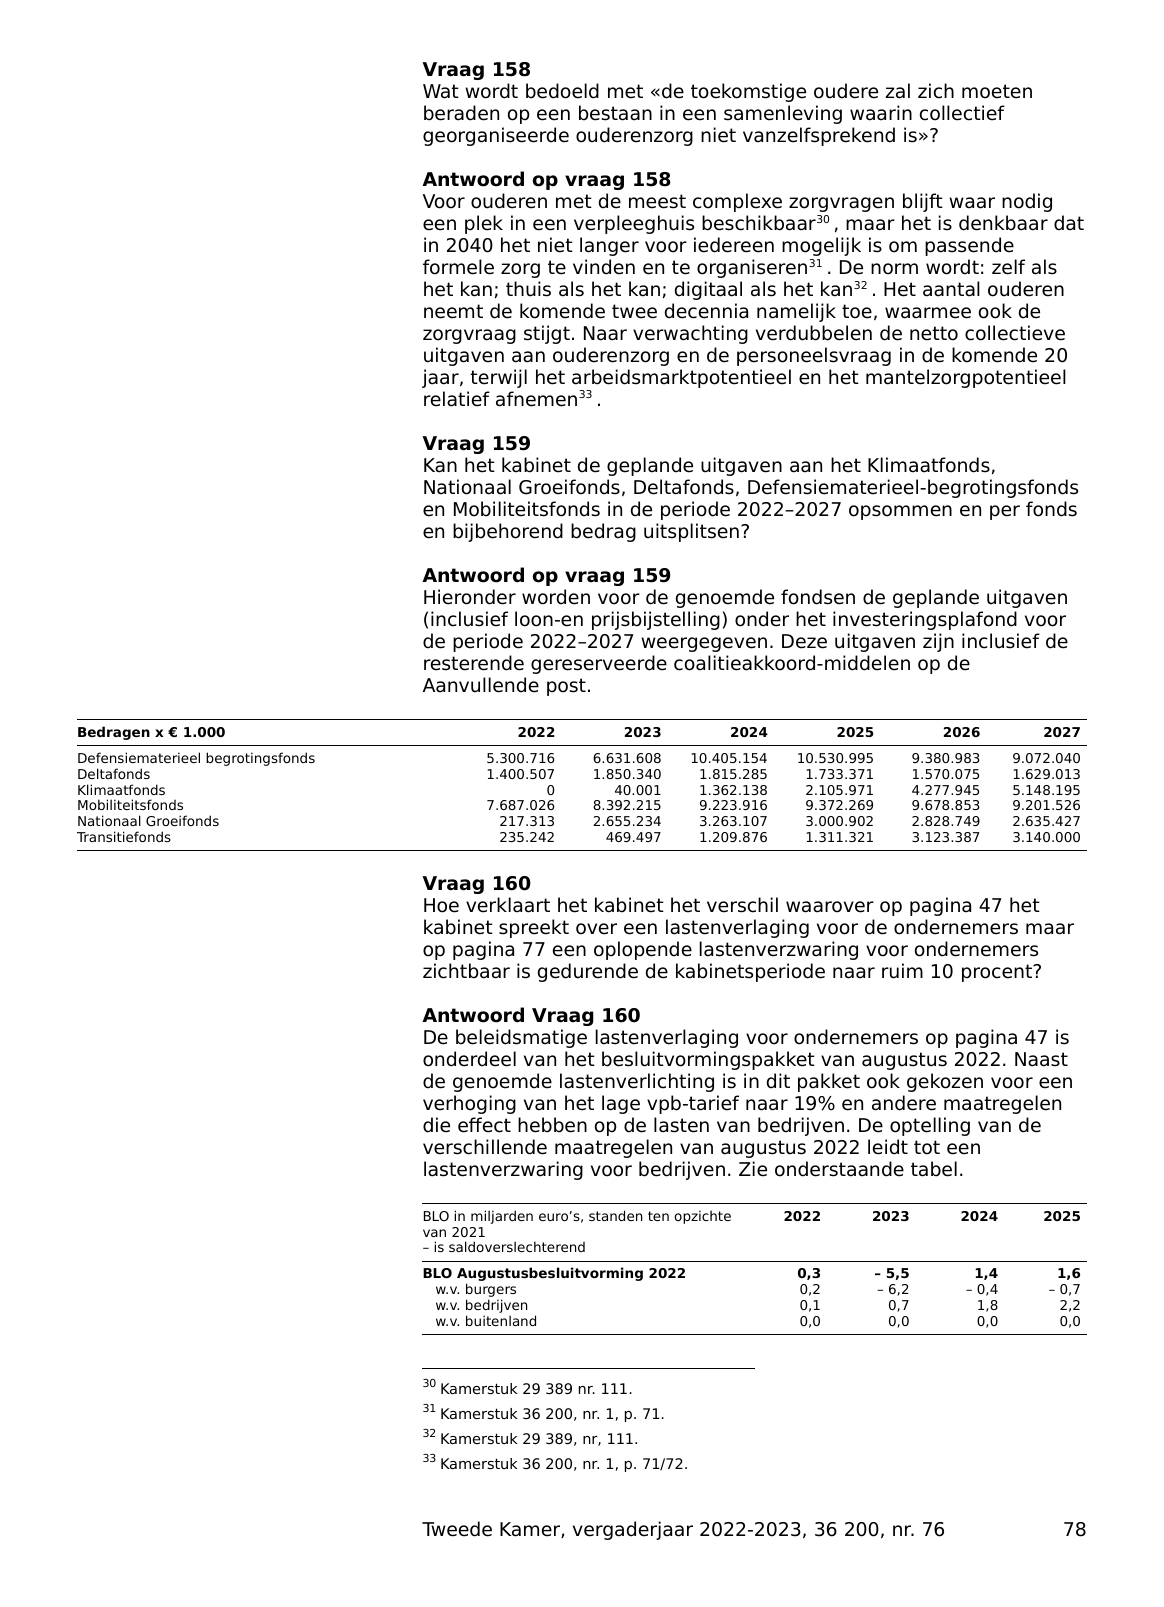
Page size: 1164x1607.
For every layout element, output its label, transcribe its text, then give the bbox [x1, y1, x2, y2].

subtitle Antwoord Vraag 160 [422, 1005, 1087, 1027]
table_cell – 0,4 [915, 1282, 1004, 1298]
table_cell 5.300.716 [455, 746, 561, 767]
table_header Bedragen x € 1.000 [77, 720, 455, 745]
table_header 2025 [774, 720, 880, 745]
table_cell 0,3 [738, 1262, 827, 1282]
table_cell 217.313 [455, 814, 561, 829]
text De beleidsmatige lastenverlaging voor ondernemers op pagina 47 is onderdeel van het besluitvormingspakket van augustus 2022. Naast de genoemde lastenverlichting is in dit pakket ook gekozen voor een verhoging van het lage vpb-tarief naar 19% en andere maatregelen die effect hebben op de lasten van bedrijven. De optelling van de verschillende maatregelen van augustus 2022 leidt tot een lastenverzwaring voor bedrijven. Zie onderstaande tabel. [422, 1027, 1087, 1181]
table_cell 1.850.340 [561, 767, 667, 782]
table_cell – 6,2 [827, 1282, 915, 1298]
table_cell 3.000.902 [774, 814, 880, 829]
table_header 2024 [915, 1204, 1004, 1261]
table_cell 8.392.215 [561, 798, 667, 814]
table_cell – 0,7 [1004, 1282, 1087, 1298]
table_cell 235.242 [455, 830, 561, 850]
table_cell 4.277.945 [880, 782, 986, 798]
subtitle Antwoord op vraag 159 [422, 565, 1087, 587]
table_cell 0,0 [827, 1314, 915, 1334]
table_header 2023 [561, 720, 667, 745]
table_cell 1.815.285 [667, 767, 773, 782]
table_cell 2.105.971 [774, 782, 880, 798]
table_header 2022 [738, 1204, 827, 1261]
table_cell 10.530.995 [774, 746, 880, 767]
table_cell Mobiliteitsfonds [77, 798, 455, 814]
table_header BLO in miljarden euro’s, standen ten opzichte van 2021 – is saldoverslechterend [422, 1204, 738, 1261]
text Kamerstuk 36 200, nr. 1, p. 71. [422, 1402, 1087, 1424]
table_cell 1.362.138 [667, 782, 773, 798]
text Hoe verklaart het kabinet het verschil waarover op pagina 47 het kabinet spreekt over een lastenverlaging voor de ondernemers maar op pagina 77 een oplopende lastenverzwaring voor ondernemers zichtbaar is gedurende de kabinetsperiode naar ruim 10 procent? [422, 895, 1087, 983]
table_cell 9.678.853 [880, 798, 986, 814]
table_cell Klimaatfonds [77, 782, 455, 798]
text Kan het kabinet de geplande uitgaven aan het Klimaatfonds, Nationaal Groeifonds, Deltafonds, Defensiematerieel-begrotingsfonds en Mobiliteitsfonds in de periode 2022–2027 opsommen en per fonds en bijbehorend bedrag uitsplitsen? [422, 455, 1087, 543]
table_cell 1.400.507 [455, 767, 561, 782]
table_cell 9.201.526 [986, 798, 1087, 814]
table_cell BLO Augustusbesluitvorming 2022 [422, 1262, 738, 1282]
table_cell 9.380.983 [880, 746, 986, 767]
table_cell 469.497 [561, 830, 667, 850]
table_cell 3.123.387 [880, 830, 986, 850]
table_cell 7.687.026 [455, 798, 561, 814]
table_cell w.v. bedrijven [422, 1298, 738, 1313]
table_cell 1,8 [915, 1298, 1004, 1313]
table_cell Transitiefonds [77, 830, 455, 850]
text Kamerstuk 29 389 nr. 111. [422, 1377, 1087, 1399]
table_cell 2.828.749 [880, 814, 986, 829]
table_cell 1.570.075 [880, 767, 986, 782]
table_cell – 5,5 [827, 1262, 915, 1282]
text Voor ouderen met de meest complexe zorgvragen blijft waar nodig een plek in een verpleeghuis beschikbaar, maar het is denkbaar dat in 2040 het niet langer voor iedereen mogelijk is om passende formele zorg te vinden en te organiseren. De norm wordt: zelf als het kan; thuis als het kan; digitaal als het kan. Het aantal ouderen neemt de komende twee decennia namelijk toe, waarmee ook de zorgvraag stijgt. Naar verwachting verdubbelen de netto collectieve uitgaven aan ouderenzorg en de personeelsvraag in de komende 20 jaar, terwijl het arbeidsmarktpotentieel en het mantelzorgpotentieel relatief afnemen. [422, 191, 1087, 411]
table_cell 1,6 [1004, 1262, 1087, 1282]
table_cell 6.631.608 [561, 746, 667, 767]
table_cell 9.372.269 [774, 798, 880, 814]
table_cell 0,0 [1004, 1314, 1087, 1334]
table_header 2024 [667, 720, 773, 745]
table_cell 1,4 [915, 1262, 1004, 1282]
text Hieronder worden voor de genoemde fondsen de geplande uitgaven (inclusief loon-en prijsbijstelling) onder het investeringsplafond voor de periode 2022–2027 weergegeven. Deze uitgaven zijn inclusief de resterende gereserveerde coalitieakkoord-middelen op de Aanvullende post. [422, 587, 1087, 697]
subtitle Vraag 158 [422, 59, 1087, 81]
table_cell 2.635.427 [986, 814, 1087, 829]
table_cell 40.001 [561, 782, 667, 798]
table_cell 1.629.013 [986, 767, 1087, 782]
table_header 2027 [986, 720, 1087, 745]
table_cell 1.311.321 [774, 830, 880, 850]
subtitle Vraag 160 [422, 873, 1087, 895]
table_cell 5.148.195 [986, 782, 1087, 798]
table_cell Defensiematerieel begrotingsfonds [77, 746, 455, 767]
table_cell 3.140.000 [986, 830, 1087, 850]
text Kamerstuk 36 200, nr. 1, p. 71/72. [422, 1452, 1087, 1474]
table_cell 0 [455, 782, 561, 798]
subtitle Vraag 159 [422, 433, 1087, 455]
table_cell Nationaal Groeifonds [77, 814, 455, 829]
table_cell 2,2 [1004, 1298, 1087, 1313]
table_cell w.v. burgers [422, 1282, 738, 1298]
table_cell 9.223.916 [667, 798, 773, 814]
table_cell w.v. buitenland [422, 1314, 738, 1334]
text Kamerstuk 29 389, nr, 111. [422, 1427, 1087, 1449]
table_cell 1.209.876 [667, 830, 773, 850]
table_header 2025 [1004, 1204, 1087, 1261]
table_cell 3.263.107 [667, 814, 773, 829]
table_cell 10.405.154 [667, 746, 773, 767]
text Wat wordt bedoeld met «de toekomstige oudere zal zich moeten beraden op een bestaan in een samenleving waarin collectief georganiseerde ouderenzorg niet vanzelfsprekend is»? [422, 81, 1087, 147]
table_header 2022 [455, 720, 561, 745]
table_header 2026 [880, 720, 986, 745]
subtitle Antwoord op vraag 158 [422, 169, 1087, 191]
table_cell 2.655.234 [561, 814, 667, 829]
table_cell 9.072.040 [986, 746, 1087, 767]
table_cell 0,1 [738, 1298, 827, 1313]
table_cell 0,7 [827, 1298, 915, 1313]
table_cell 0,0 [915, 1314, 1004, 1334]
table_cell 0,0 [738, 1314, 827, 1334]
table_cell 1.733.371 [774, 767, 880, 782]
table_cell 0,2 [738, 1282, 827, 1298]
table_cell Deltafonds [77, 767, 455, 782]
table_header 2023 [827, 1204, 915, 1261]
